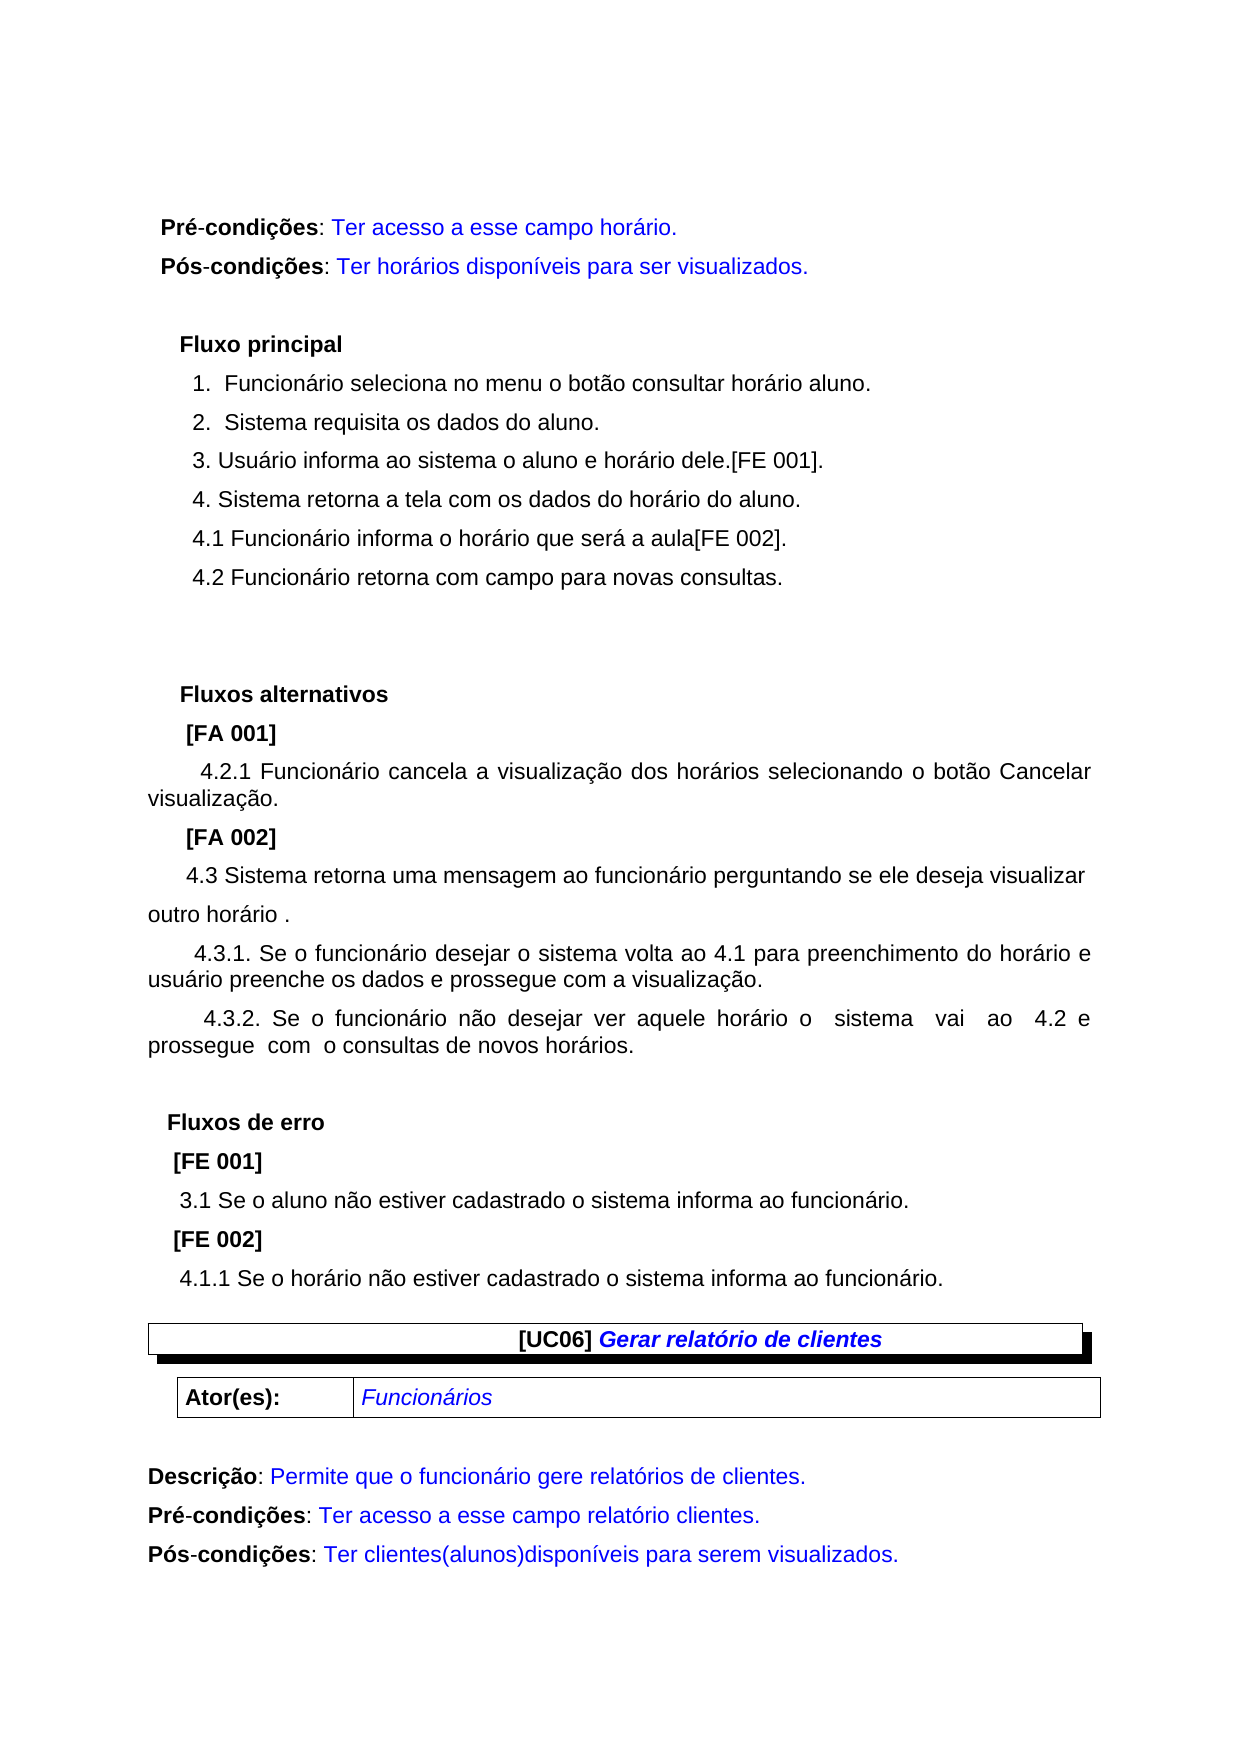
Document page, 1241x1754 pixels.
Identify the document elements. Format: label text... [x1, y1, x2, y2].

text 4.3.2. Se o funcionário não desejar ver aquele horário o sistema vai ao 4.2 e prossegue com o consultas de novos horários. [148, 1005, 1092, 1058]
text 4.3 Sistema retorna uma mensagem ao funcionário perguntando se ele deseja visualizar [148, 862, 1092, 889]
text Fluxo principal [148, 331, 1092, 357]
text 3.1 Se o aluno não estiver cadastrado o sistema informa ao funcionário. [148, 1187, 1092, 1213]
text 2. Sistema requisita os dados do aluno. [148, 409, 1092, 435]
text Pré-condições: Ter acesso a esse campo horário. [148, 214, 1092, 241]
text 4.1.1 Se o horário não estiver cadastrado o sistema informa ao funcionário. [148, 1265, 1092, 1291]
text [FE 001] [148, 1148, 1092, 1174]
text Pós-condições: Ter clientes(alunos)disponíveis para serem visualizados. [148, 1541, 1092, 1567]
text [FE 002] [148, 1226, 1092, 1252]
text 4.2 Funcionário retorna com campo para novas consultas. [148, 564, 1092, 590]
text 3. Usuário informa ao sistema o aluno e horário dele.[FE 001]. [148, 447, 1092, 474]
text 1. Funcionário seleciona no menu o botão consultar horário aluno. [148, 370, 1092, 396]
table_header Funcionários [354, 1378, 1100, 1417]
text 4.3.1. Se o funcionário desejar o sistema volta ao 4.1 para preenchimento do horário e usuário preenche os dados e prossegue com a visualização. [148, 940, 1092, 993]
text 4. Sistema retorna a tela com os dados do horário do aluno. [148, 486, 1092, 513]
text outro horário . [148, 901, 1092, 928]
text Pós-condições: Ter horários disponíveis para ser visualizados. [148, 253, 1092, 279]
text 4.1 Funcionário informa o horário que será a aula[FE 002]. [148, 525, 1092, 552]
text [FA 002] [148, 823, 1092, 850]
text Fluxos de erro [148, 1109, 1092, 1136]
text Pré-condições: Ter acesso a esse campo relatório clientes. [148, 1502, 1092, 1528]
text 4.2.1 Funcionário cancela a visualização dos horários selecionando o botão Cancelar visualização. [148, 758, 1092, 811]
text [FA 001] [148, 719, 1092, 746]
text Descrição: Permite que o funcionário gere relatórios de clientes. [148, 1463, 1092, 1489]
table_header Ator(es): [178, 1378, 353, 1417]
text Fluxos alternativos [148, 681, 1092, 707]
text [UC06] Gerar relatório de clientes [149, 1324, 1082, 1354]
